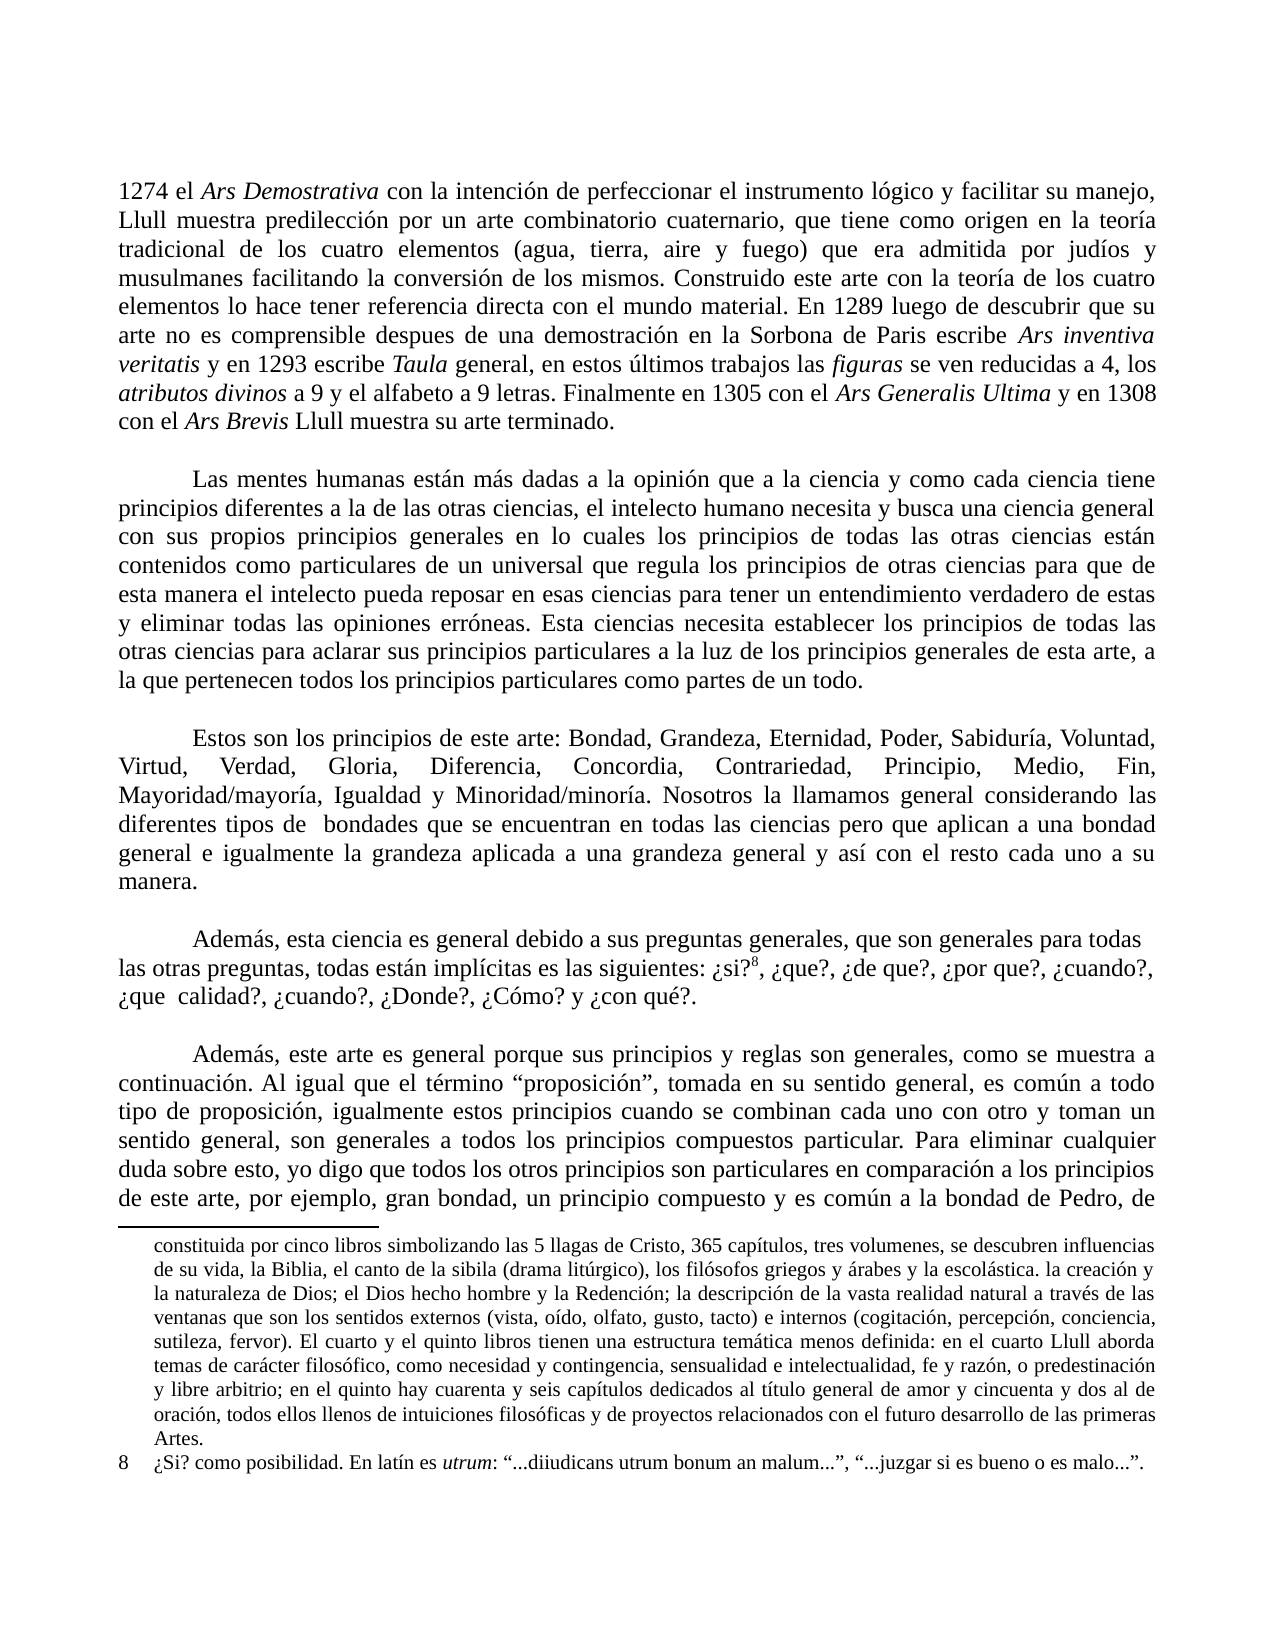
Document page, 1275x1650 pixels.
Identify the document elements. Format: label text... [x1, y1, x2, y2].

text Además, esta ciencia es general debido a sus preguntas generales, que son generales para todas las otras preguntas, todas están implícitas es las siguientes: ¿si?, ¿que?, ¿de que?, ¿por que?, ¿cuando?, ¿que calidad?, ¿cuando?, ¿Donde?, ¿Cómo? y ¿con qué?. [118, 924, 1157, 1010]
text constituida por cinco libros simbolizando las 5 llagas de Cristo, 365 capítulos, tres volumenes, se descubren influencias de su vida, la Biblia, el canto de la sibila (drama litúrgico), los filósofos griegos y árabes y la escolástica. la creación y la naturaleza de Dios; el Dios hecho hombre y la Redención; la descripción de la vasta realidad natural a través de las ventanas que son los sentidos externos (vista, oído, olfato, gusto, tacto) e internos (cogitación, percepción, conciencia, sutileza, fervor). El cuarto y el quinto libros tienen una estructura temática menos definida: en el cuarto Llull aborda temas de carácter filosófico, como necesidad y contingencia, sensualidad e intelectualidad, fe y razón, o predestinación y libre arbitrio; en el quinto hay cuarenta y seis capítulos dedicados al título general de amor y cincuenta y dos al de oración, todos ellos llenos de intuiciones filosóficas y de proyectos relacionados con el futuro desarrollo de las primeras Artes. [118, 1233, 1157, 1449]
text Además, este arte es general porque sus principios y reglas son generales, como se muestra a continuación. Al igual que el término “proposición”, tomada en su sentido general, es común a todo tipo de proposición, igualmente estos principios cuando se combinan cada uno con otro y toman un sentido general, son generales a todos los principios compuestos particular. Para eliminar cualquier duda sobre esto, yo digo que todos los otros principios son particulares en comparación a los principios de este arte, por ejemplo, gran bondad, un principio compuesto y es común a la bondad de Pedro, de [118, 1039, 1157, 1211]
text 1274 el Ars Demostrativa con la intención de perfeccionar el instrumento lógico y facilitar su manejo, Llull muestra predilección por un arte combinatorio cuaternario, que tiene como origen en la teoría tradicional de los cuatro elementos (agua, tierra, aire y fuego) que era admitida por judíos y musulmanes facilitando la conversión de los mismos. Construido este arte con la teoría de los cuatro elementos lo hace tener referencia directa con el mundo material. En 1289 luego de descubrir que su arte no es comprensible despues de una demostración en la Sorbona de Paris escribe Ars inventiva veritatis y en 1293 escribe Taula general, en estos últimos trabajos las figuras se ven reducidas a 4, los atributos divinos a 9 y el alfabeto a 9 letras. Finalmente en 1305 con el Ars Generalis Ultima y en 1308 con el Ars Brevis Llull muestra su arte terminado. [118, 176, 1157, 435]
text ¿Si? como posibilidad. En latín es utrum: “...diiudicans utrum bonum an malum...”, “...juzgar si es bueno o es malo...”. [118, 1449, 1157, 1474]
text Estos son los principios de este arte: Bondad, Grandeza, Eternidad, Poder, Sabiduría, Voluntad, Virtud, Verdad, Gloria, Diferencia, Concordia, Contrariedad, Principio, Medio, Fin, Mayoridad/mayoría, Igualdad y Minoridad/minoría. Nosotros la llamamos general considerando las diferentes tipos de bondades que se encuentran en todas las ciencias pero que aplican a una bondad general e igualmente la grandeza aplicada a una grandeza general y así con el resto cada uno a su manera. [118, 723, 1157, 895]
text Las mentes humanas están más dadas a la opinión que a la ciencia y como cada ciencia tiene principios diferentes a la de las otras ciencias, el intelecto humano necesita y busca una ciencia general con sus propios principios generales en lo cuales los principios de todas las otras ciencias están contenidos como particulares de un universal que regula los principios de otras ciencias para que de esta manera el intelecto pueda reposar en esas ciencias para tener un entendimiento verdadero de estas y eliminar todas las opiniones erróneas. Esta ciencias necesita establecer los principios de todas las otras ciencias para aclarar sus principios particulares a la luz de los principios generales de esta arte, a la que pertenecen todos los principios particulares como partes de un todo. [118, 464, 1157, 694]
